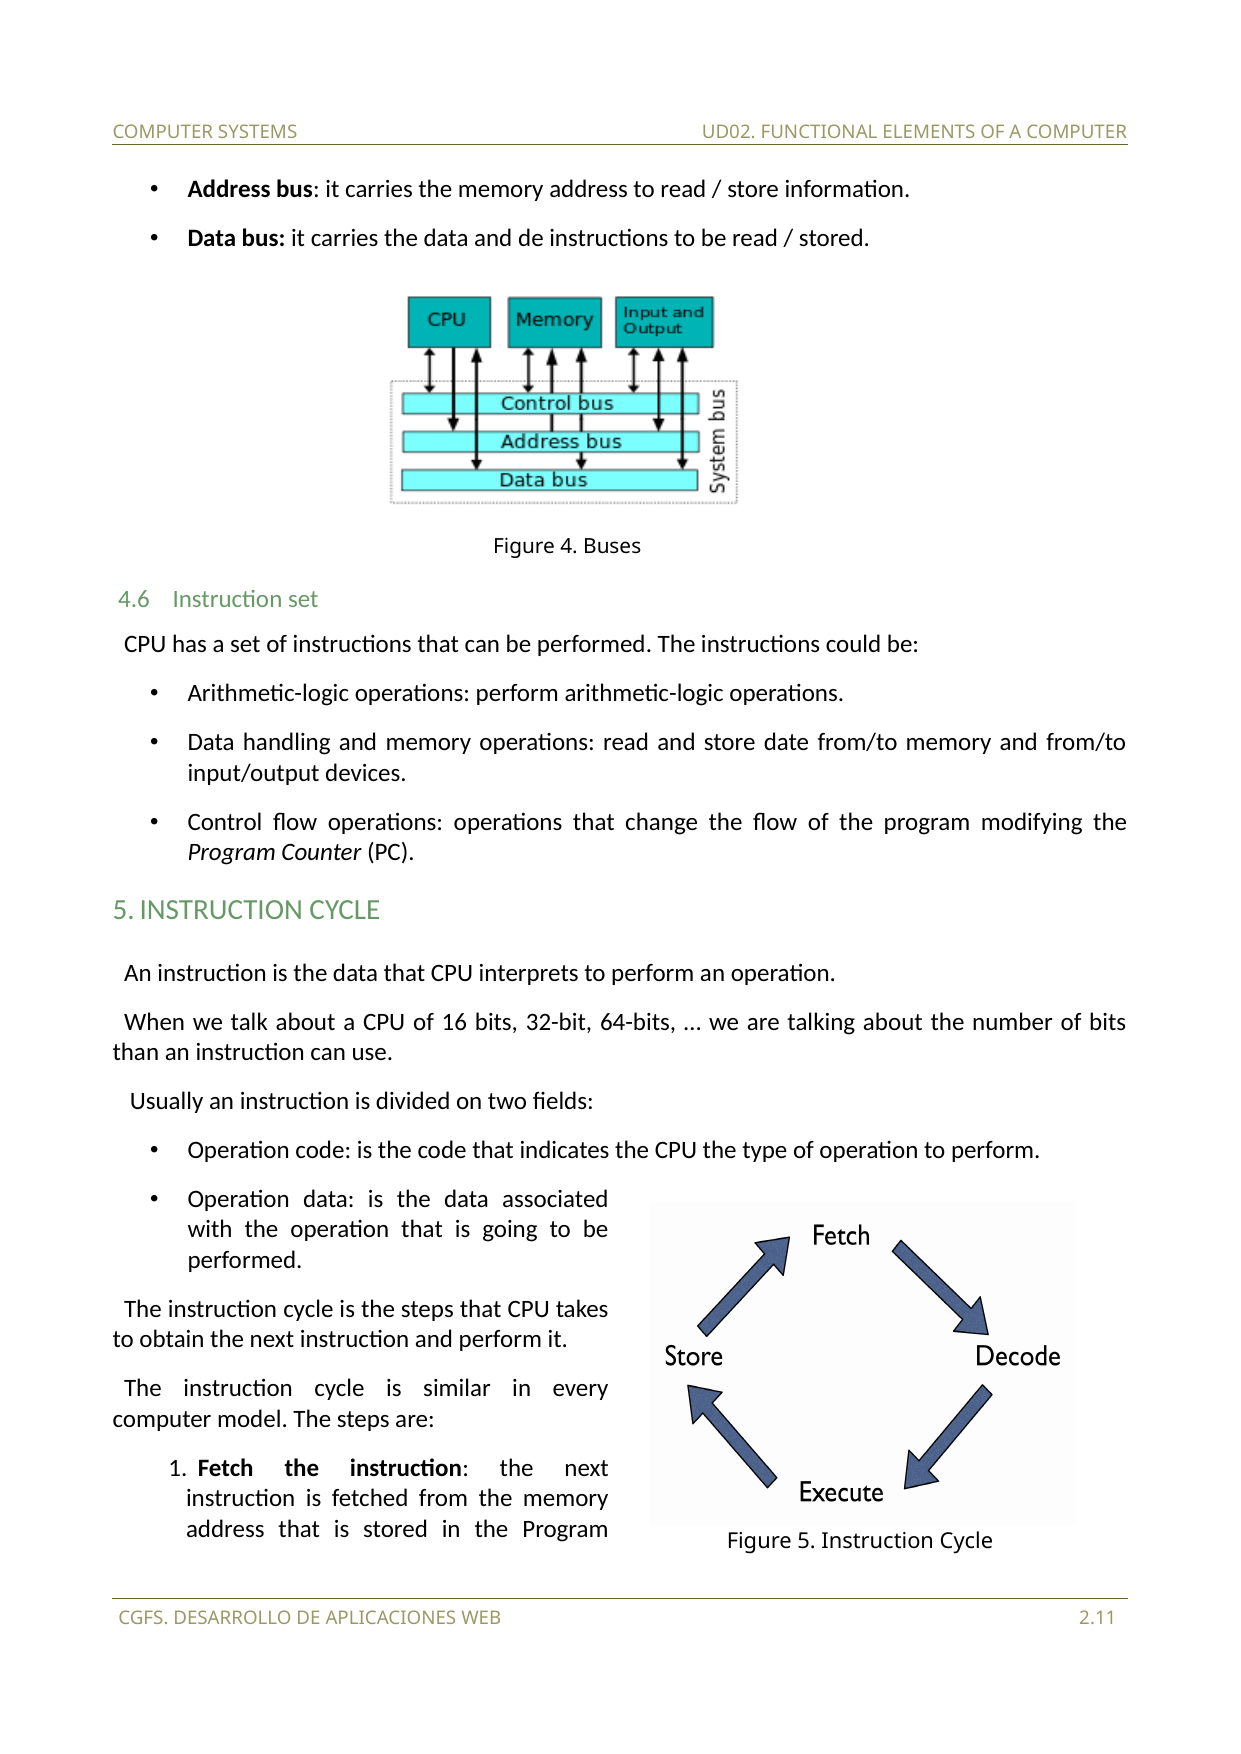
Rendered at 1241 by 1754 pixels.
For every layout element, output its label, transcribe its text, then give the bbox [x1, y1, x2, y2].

text An instruction is the data that CPU interprets to perform an operation. [112, 957, 1128, 988]
text The instruction cycle is the steps that CPU takes to obtain the next instruction and perform it. [112, 1293, 633, 1354]
list Fetch the instruction: the next instruction is fetched from the memory address that is stored in the Program [156, 1452, 633, 1543]
list Data bus: it carries the data and de instructions to be read / stored. [150, 222, 1128, 253]
text [1092, 1372, 1128, 1433]
picture [649, 1201, 1076, 1525]
text Usually an instruction is divided on two fields: [112, 1085, 1128, 1116]
picture [387, 282, 746, 519]
text Figure 4. Buses [387, 531, 747, 559]
list Operation data: is the data associated with the operation that is going to be performed. [150, 1183, 1128, 1275]
subtitle Instruction cycle [112, 891, 1128, 927]
list Figure 5. Instruction Cycle [633, 1525, 1092, 1554]
text CPU has a set of instructions that can be performed. The instructions could be: [112, 628, 1128, 659]
text The instruction cycle is similar in every computer model. The steps are: [112, 1372, 633, 1433]
text When we talk about a CPU of 16 bits, 32-bit, 64-bits, … we are talking about the number of bits than an instruction can use. [112, 1006, 1128, 1067]
list Address bus: it carries the memory address to read / store information. [150, 173, 1128, 204]
list Data handling and memory operations: read and store date from/to memory and from/to input/output devices. [150, 726, 1128, 787]
text [1092, 1293, 1128, 1354]
subtitle Instruction set [112, 271, 1128, 614]
list Operation code: is the code that indicates the CPU the type of operation to perform. [150, 1134, 1128, 1165]
list Arithmetic-logic operations: perform arithmetic-logic operations. [150, 677, 1128, 708]
list Control flow operations: operations that change the flow of the program modifying the Program Counter (PC). [150, 806, 1128, 867]
